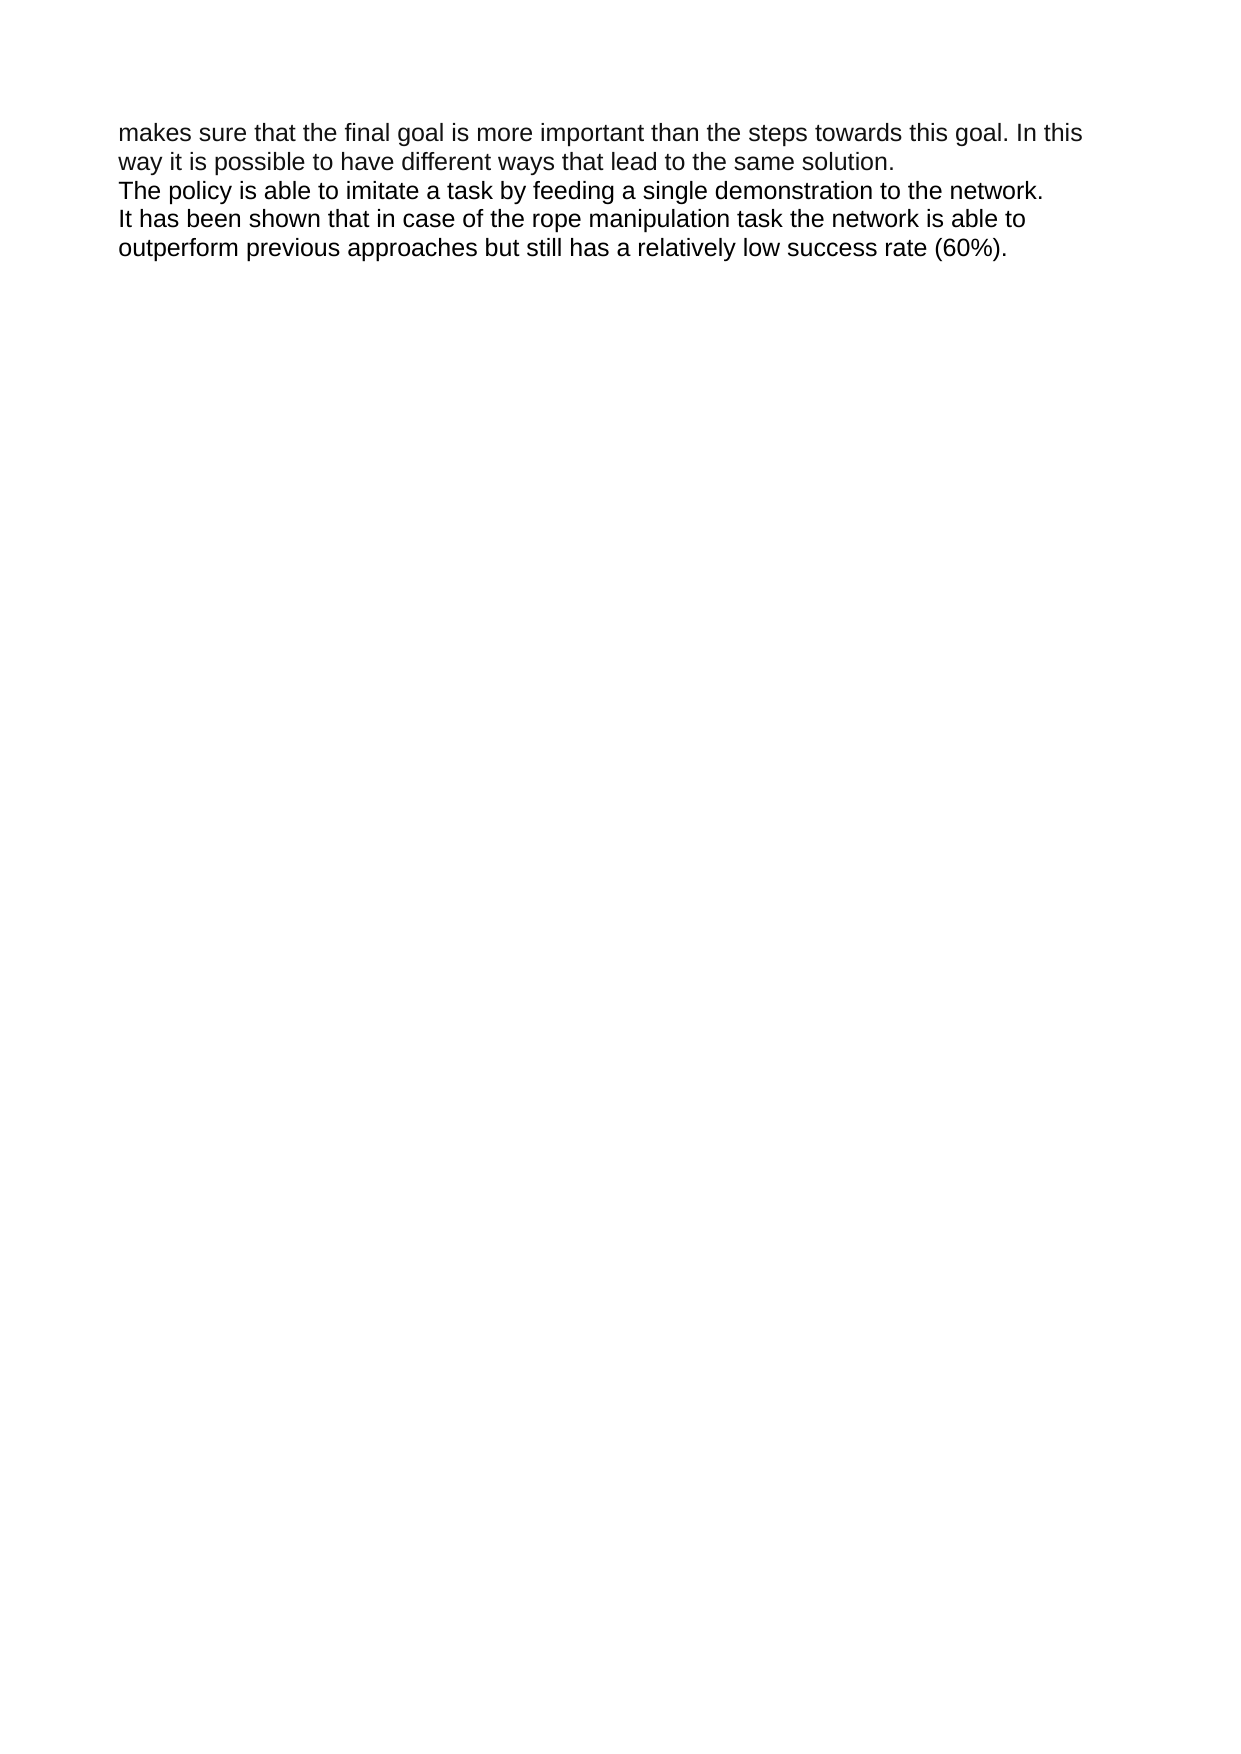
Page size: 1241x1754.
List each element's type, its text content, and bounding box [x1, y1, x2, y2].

text The policy is able to imitate a task by feeding a single demonstration to the network. [118, 176, 1122, 204]
text makes sure that the final goal is more important than the steps towards this goal. In this way it is possible to have different ways that lead to the same solution. [118, 118, 1122, 176]
text It has been shown that in case of the rope manipulation task the network is able to outperform previous approaches but still has a relatively low success rate (60%). [118, 204, 1122, 262]
